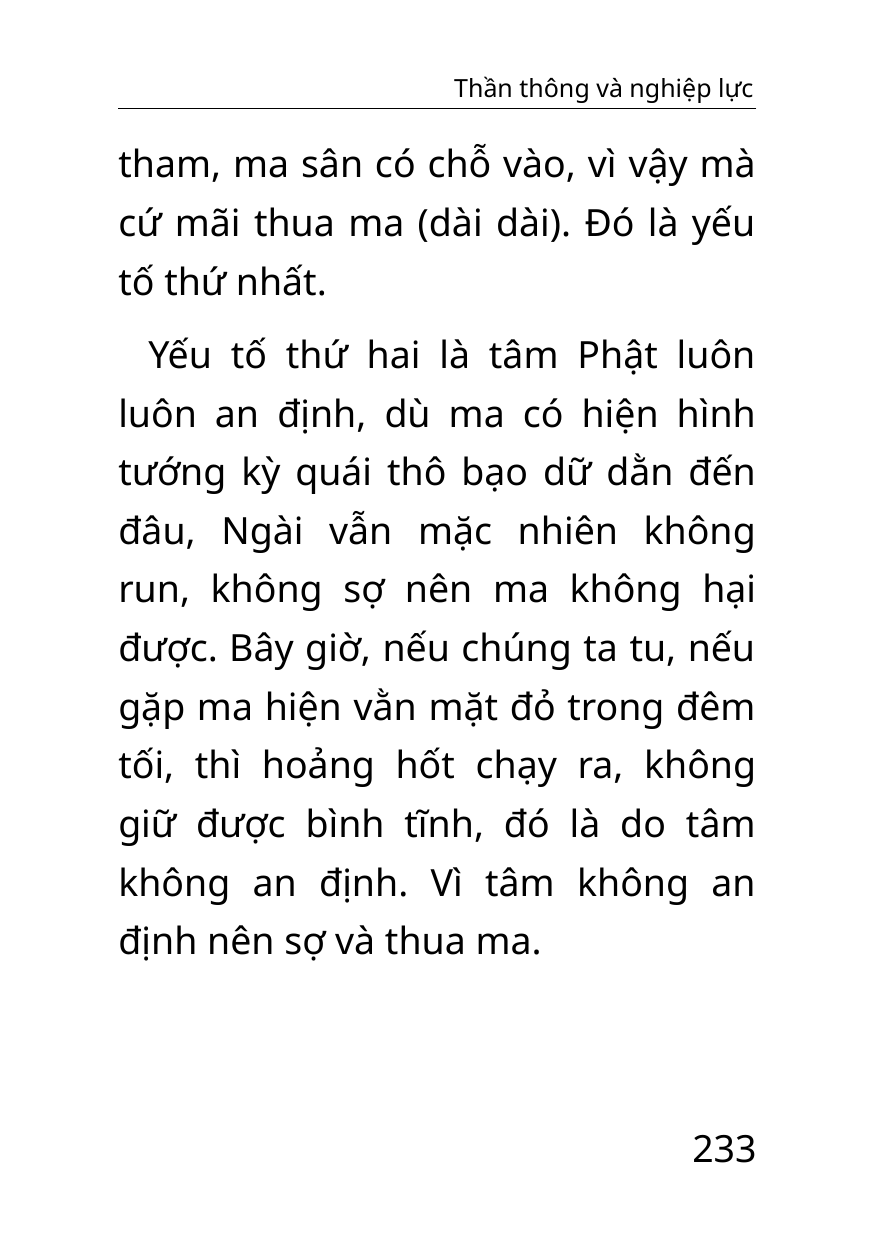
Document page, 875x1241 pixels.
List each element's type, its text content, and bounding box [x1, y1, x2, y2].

text Yếu tố thứ hai là tâm Phật luôn luôn an định, dù ma có hiện hình tướng kỳ quái thô bạo dữ dằn đến đâu, Ngài vẫn mặc nhiên không run, không sợ nên ma không hại được. Bây giờ, nếu chúng ta tu, nếu gặp ma hiện vằn mặt đỏ trong đêm tối, thì hoảng hốt chạy ra, không giữ được bình tĩnh, đó là do tâm không an định. Vì tâm không an định nên sợ và thua ma. [118, 328, 756, 966]
text tham, ma sân có chỗ vào, vì vậy mà cứ mãi thua ma (dài dài). Đó là yếu tố thứ nhất. [118, 138, 756, 306]
